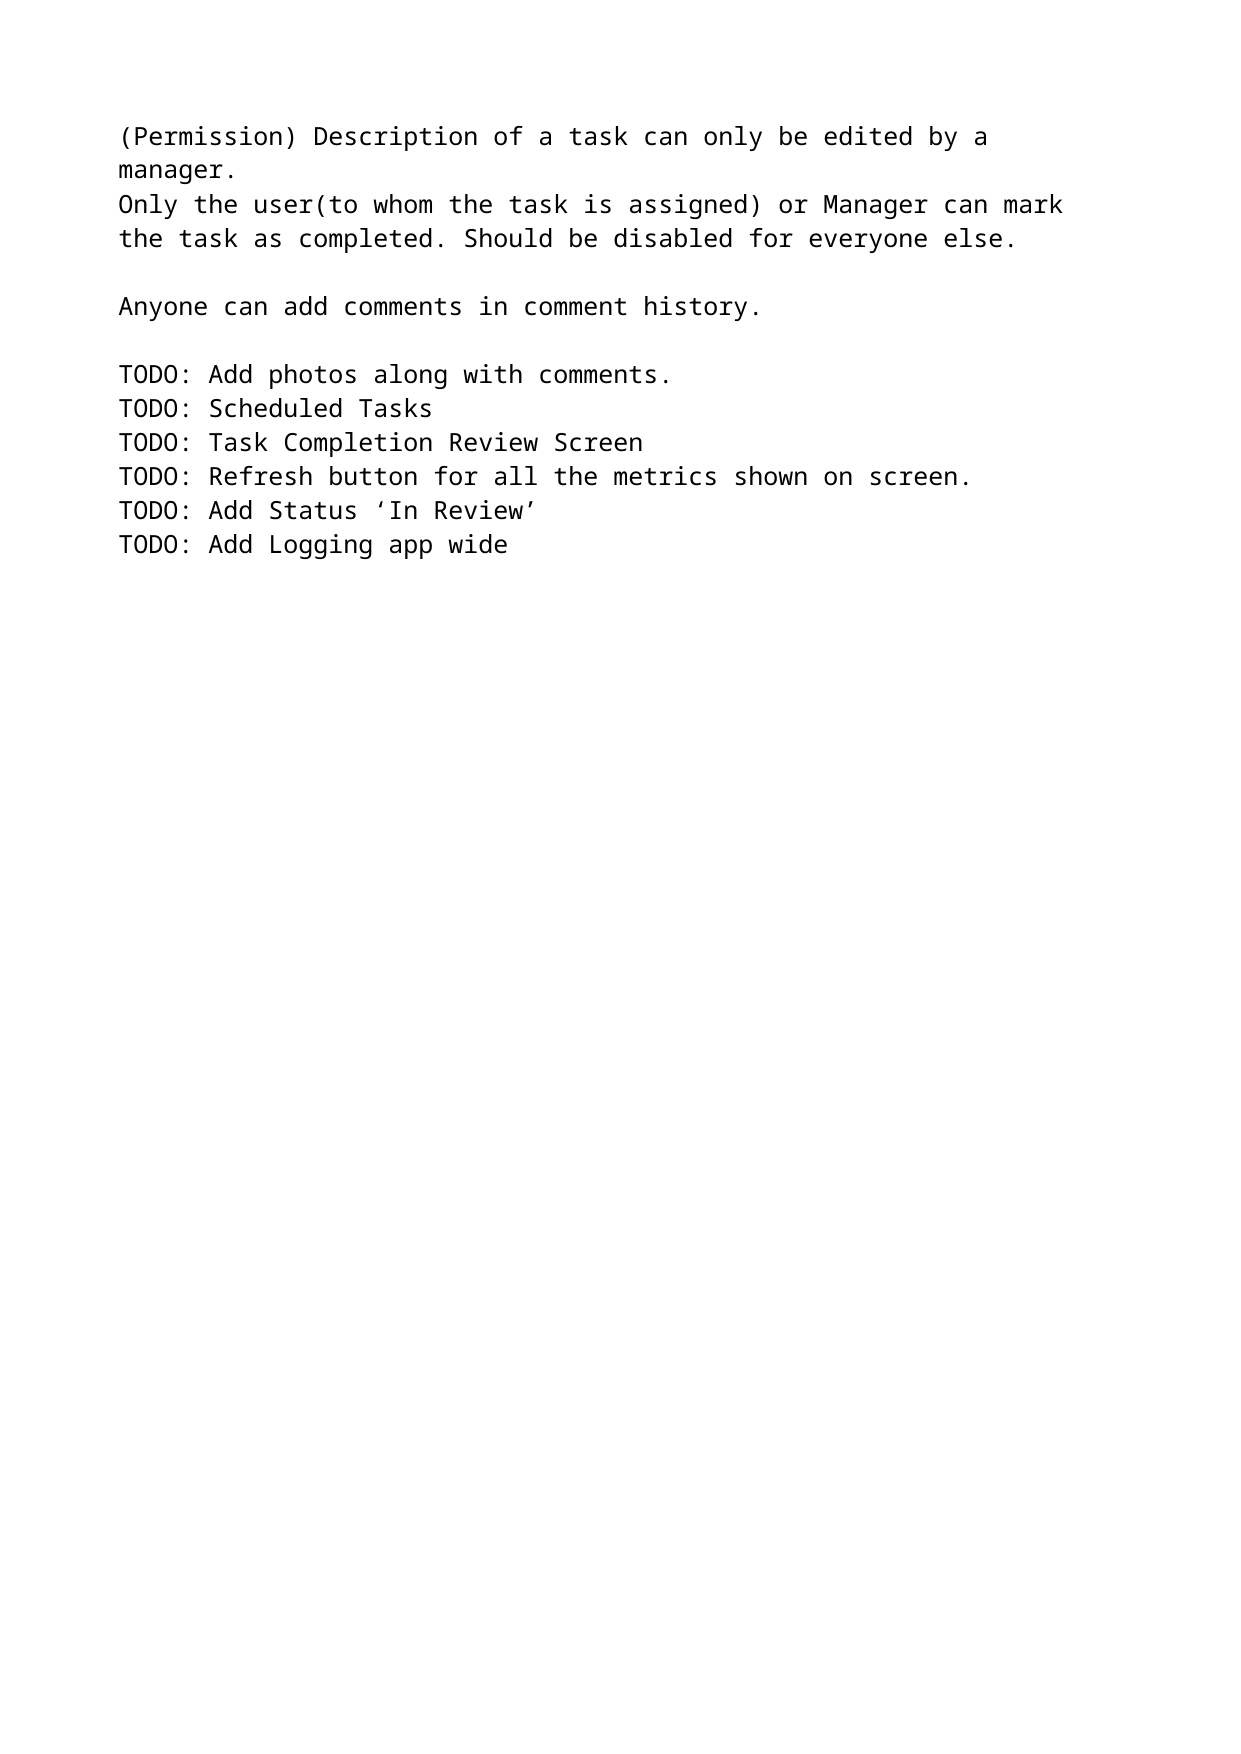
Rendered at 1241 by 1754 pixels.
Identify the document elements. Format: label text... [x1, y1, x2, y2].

text Only the user(to whom the task is assigned) or Manager can mark the task as completed. Should be disabled for everyone else. [118, 186, 1122, 254]
text Anyone can add comments in comment history. [118, 288, 1122, 322]
text TODO: Task Completion Review Screen [118, 425, 1122, 459]
text TODO: Refresh button for all the metrics shown on screen. [118, 459, 1122, 493]
text TODO: Add Status ‘In Review’ [118, 493, 1122, 527]
text (Permission) Description of a task can only be edited by a manager. [118, 118, 1122, 186]
text TODO: Add photos along with comments. [118, 357, 1122, 391]
text TODO: Add Logging app wide [118, 527, 1122, 561]
text TODO: Scheduled Tasks [118, 391, 1122, 425]
